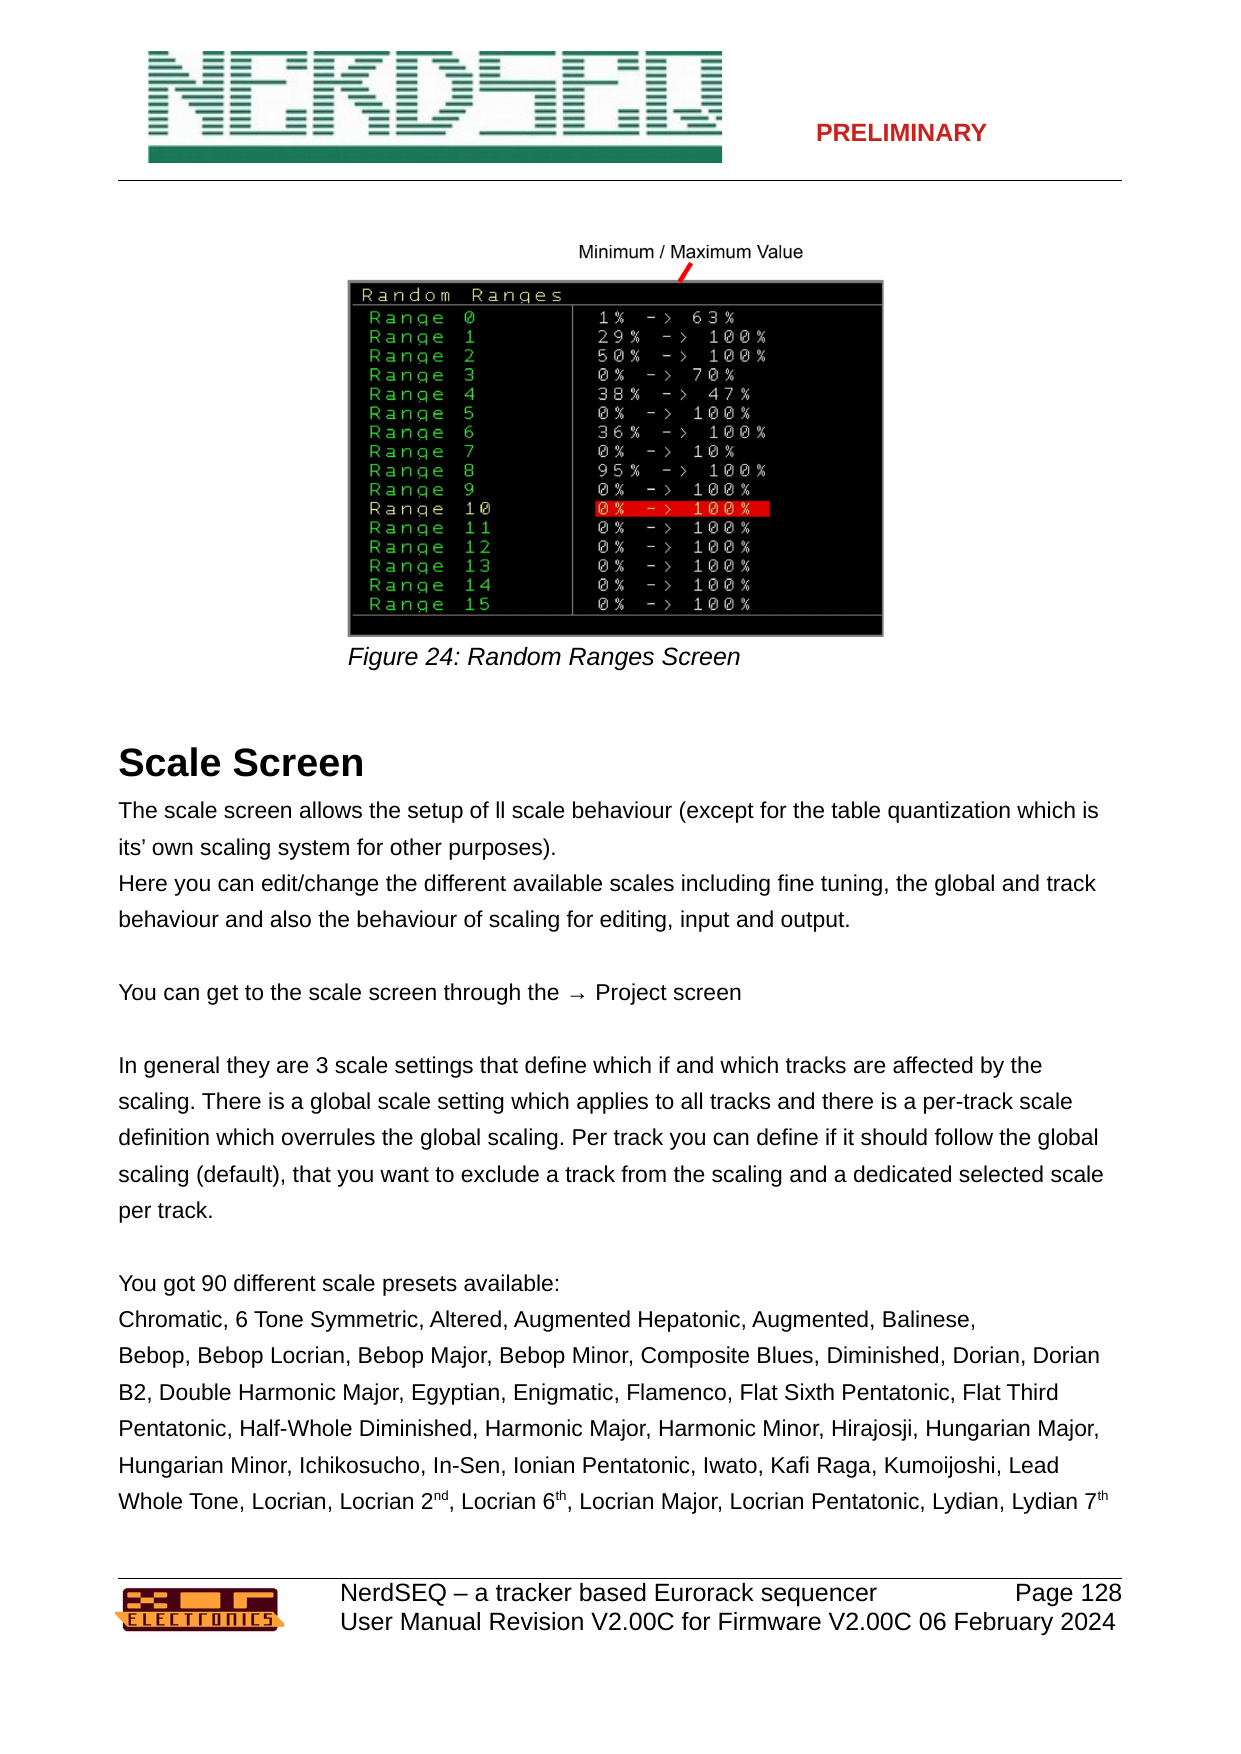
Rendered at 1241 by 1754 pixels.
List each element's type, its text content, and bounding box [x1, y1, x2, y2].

text You can get to the scale screen through the → Project screen [118, 979, 1122, 1005]
subtitle Scale Screen [118, 739, 1122, 785]
picture [115, 1584, 285, 1634]
text Figure 24: Random Ranges Screen [348, 637, 884, 671]
text The scale screen allows the setup of ll scale behaviour (except for the table quantization which is its’ own scaling system for other purposes). Here you can edit/change the different available scales including fine tuning, the global and track behaviour and also the behaviour of scaling for editing, input and output. [118, 797, 1122, 933]
picture [148, 51, 723, 163]
picture [347, 245, 884, 637]
text Bebop, Bebop Locrian, Bebop Major, Bebop Minor, Composite Blues, Diminished, Dorian, Dorian B2, Double Harmonic Major, Egyptian, Enigmatic, Flamenco, Flat Sixth Pentatonic, Flat Third Pentatonic, Half-Whole Diminished, Harmonic Major, Harmonic Minor, Hirajosji, Hungarian Major, Hungarian Minor, Ichikosucho, In-Sen, Ionian Pentatonic, Iwato, Kafi Raga, Kumoijoshi, Lead Whole Tone, Locrian, Locrian 2nd, Locrian 6th, Locrian Major, Locrian Pentatonic, Lydian, Lydian 7th [118, 1342, 1122, 1514]
text You got 90 different scale presets available: [118, 1270, 1122, 1296]
text In general they are 3 scale settings that define which if and which tracks are affected by the scaling. There is a global scale setting which applies to all tracks and there is a per-track scale definition which overrules the global scaling. Per track you can define if it should follow the global scaling (default), that you want to exclude a track from the scaling and a dedicated selected scale per track. [118, 1052, 1122, 1223]
text Chromatic, 6 Tone Symmetric, Altered, Augmented Hepatonic, Augmented, Balinese, [118, 1306, 1122, 1332]
